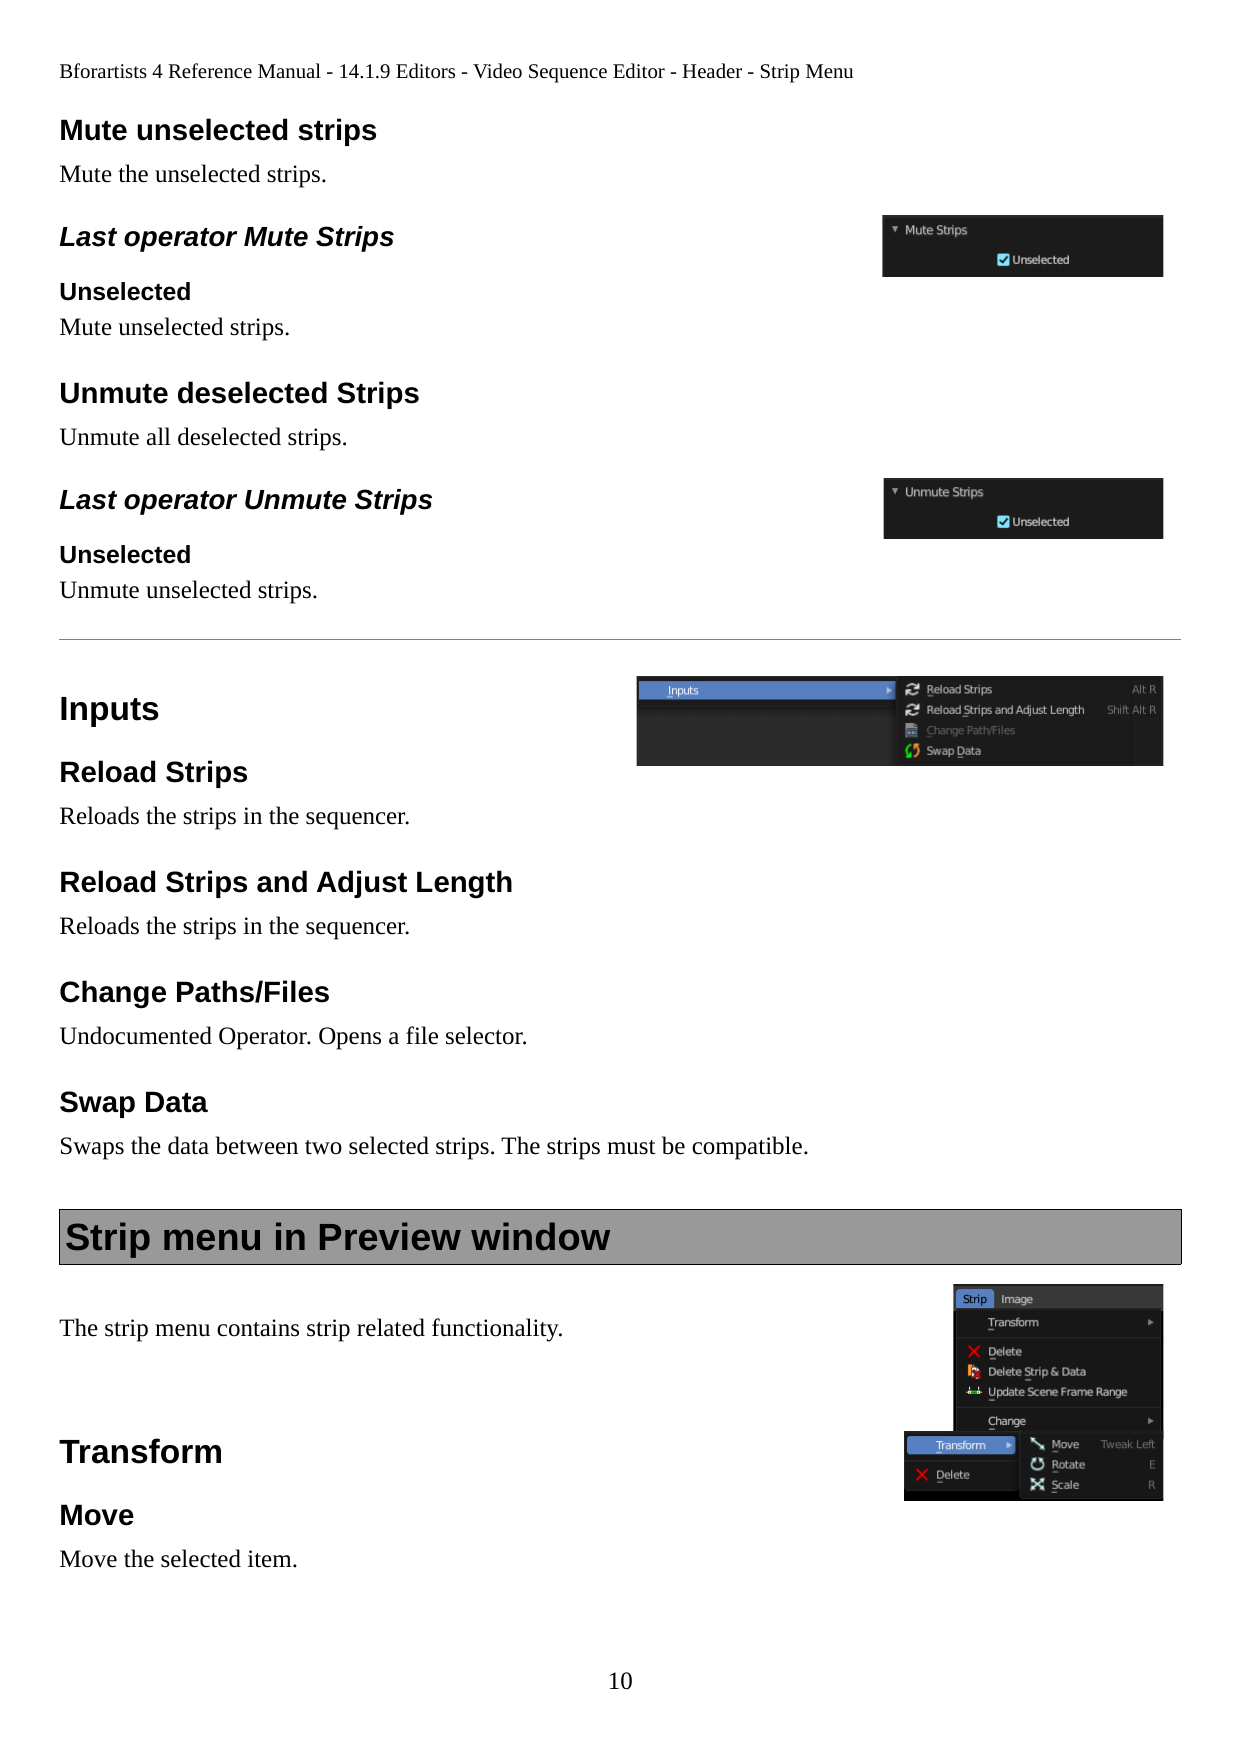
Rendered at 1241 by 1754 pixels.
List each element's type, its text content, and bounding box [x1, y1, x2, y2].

picture [882, 215, 1164, 277]
text The strip menu contains strip related functionality. [59, 1313, 953, 1342]
subtitle Unselected [59, 277, 1181, 306]
text Unmute unselected strips. [59, 575, 1181, 604]
subtitle Unselected [59, 540, 1181, 569]
picture [904, 1284, 1164, 1501]
text Unmute all deselected strips. [59, 422, 1181, 451]
subtitle Move [59, 1498, 1181, 1532]
subtitle [1164, 689, 1181, 728]
subtitle Change Paths/Files [59, 975, 1181, 1008]
subtitle Last operator Mute Strips [59, 220, 882, 252]
table_header Strip menu in Preview window [60, 1210, 1181, 1264]
subtitle Last operator Unmute Strips [59, 483, 883, 515]
subtitle Unmute deselected Strips [59, 376, 1181, 409]
text Mute the unselected strips. [59, 159, 1181, 188]
text Reloads the strips in the sequencer. [59, 911, 1181, 940]
subtitle [1164, 1432, 1181, 1471]
text Move the selected item. [59, 1544, 1181, 1573]
subtitle Reload Strips [59, 755, 1181, 789]
picture [883, 478, 1164, 539]
subtitle Reload Strips and Adjust Length [59, 865, 1181, 899]
text Undocumented Operator. Opens a file selector. [59, 1021, 1181, 1050]
subtitle Transform [59, 1432, 904, 1471]
subtitle Swap Data [59, 1085, 1181, 1118]
subtitle Inputs [59, 689, 636, 728]
subtitle [1164, 483, 1181, 515]
picture [636, 676, 1164, 766]
subtitle Mute unselected strips [59, 113, 1181, 146]
text Swaps the data between two selected strips. The strips must be compatible. [59, 1131, 1181, 1160]
text Reloads the strips in the sequencer. [59, 801, 1181, 830]
text Mute unselected strips. [59, 312, 1181, 341]
subtitle [1164, 220, 1181, 252]
